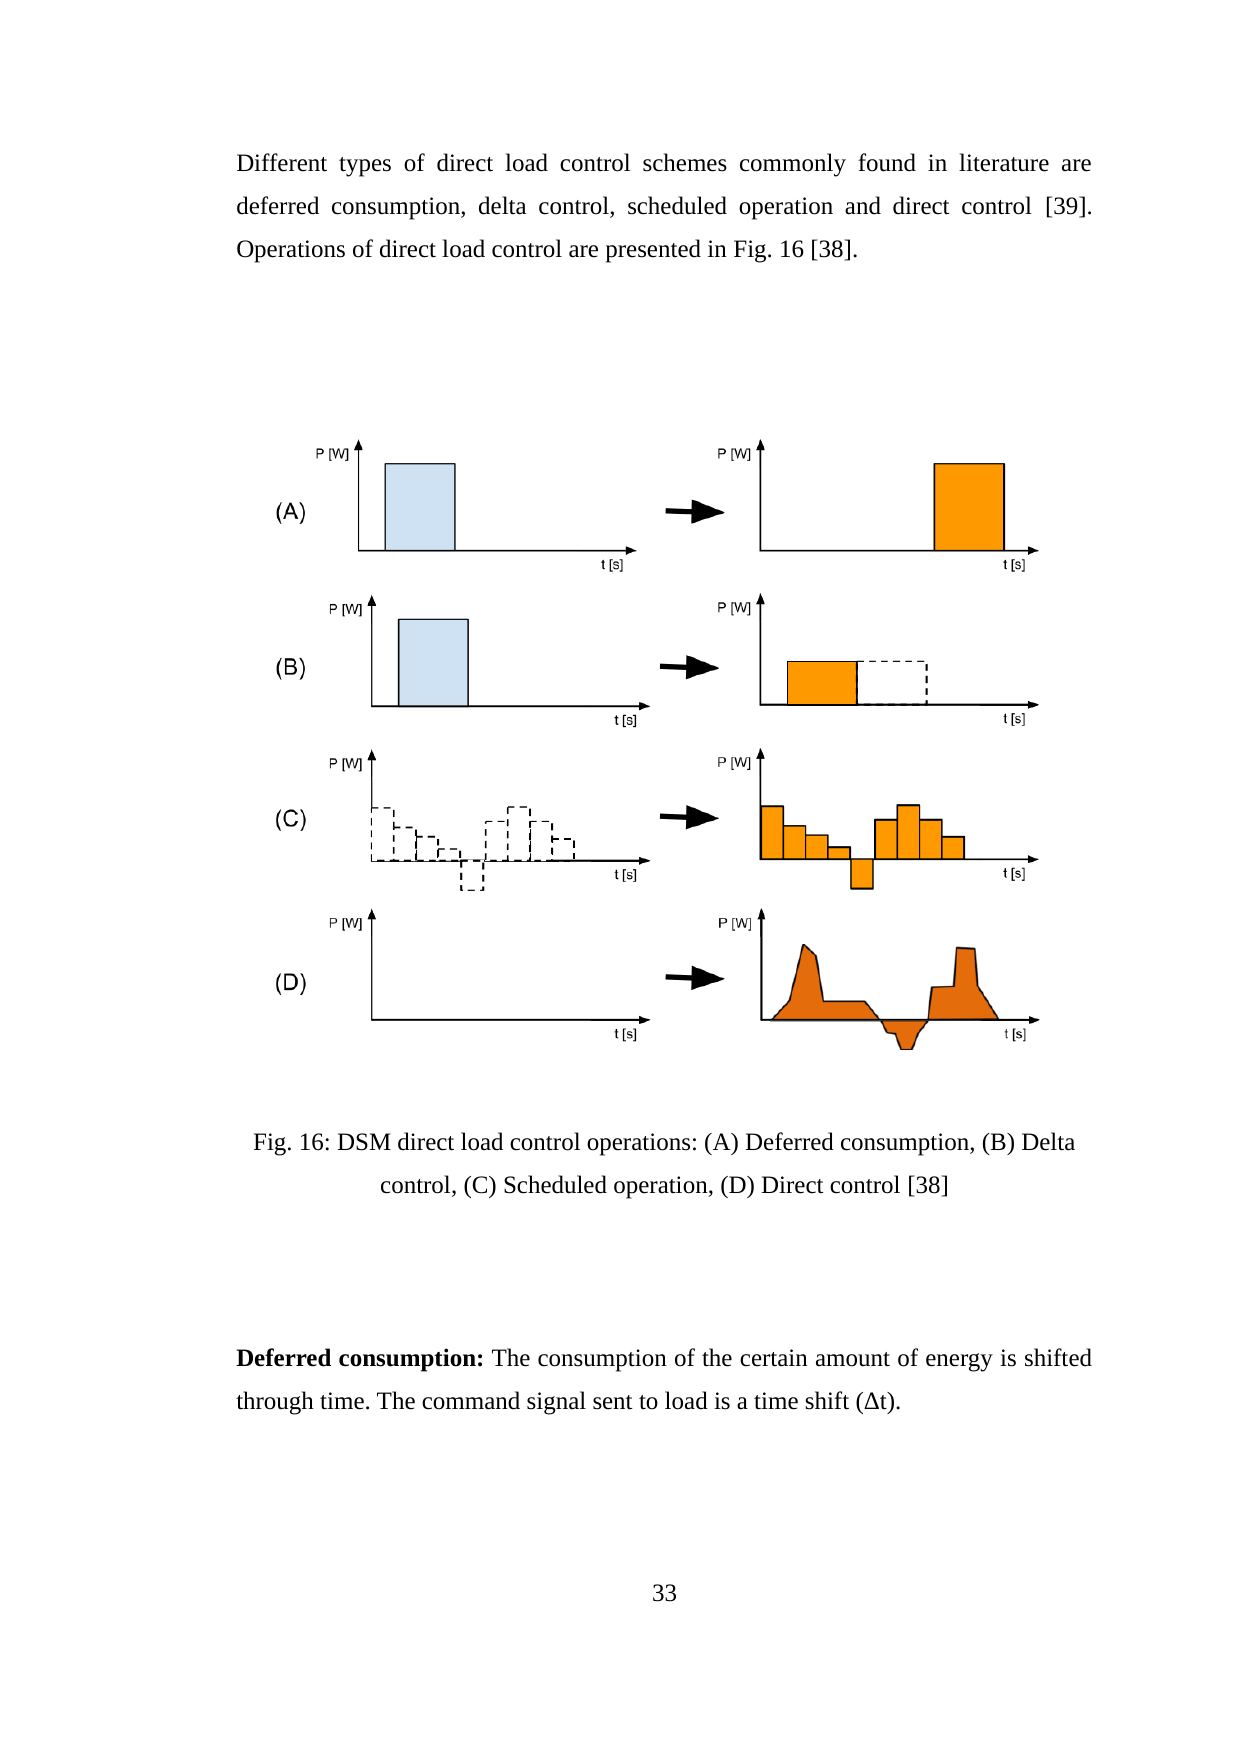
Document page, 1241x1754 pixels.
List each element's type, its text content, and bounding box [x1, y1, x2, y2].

text Fig. 16: DSM direct load control operations: (A) Deferred consumption, (B) Delta control, (C) Scheduled operation, (D) Direct control [38]⁠ [236, 1127, 1093, 1199]
text Deferred consumption: The consumption of the certain amount of energy is shifted through time. The command signal sent to load is a time shift (Δt). [236, 1343, 1093, 1414]
text Different types of direct load control schemes commonly found in literature are deferred consumption, delta control, scheduled operation and direct control [39]. Operations of direct load control are presented in Fig. 16 [38]. [236, 148, 1093, 263]
picture [236, 418, 1093, 1074]
